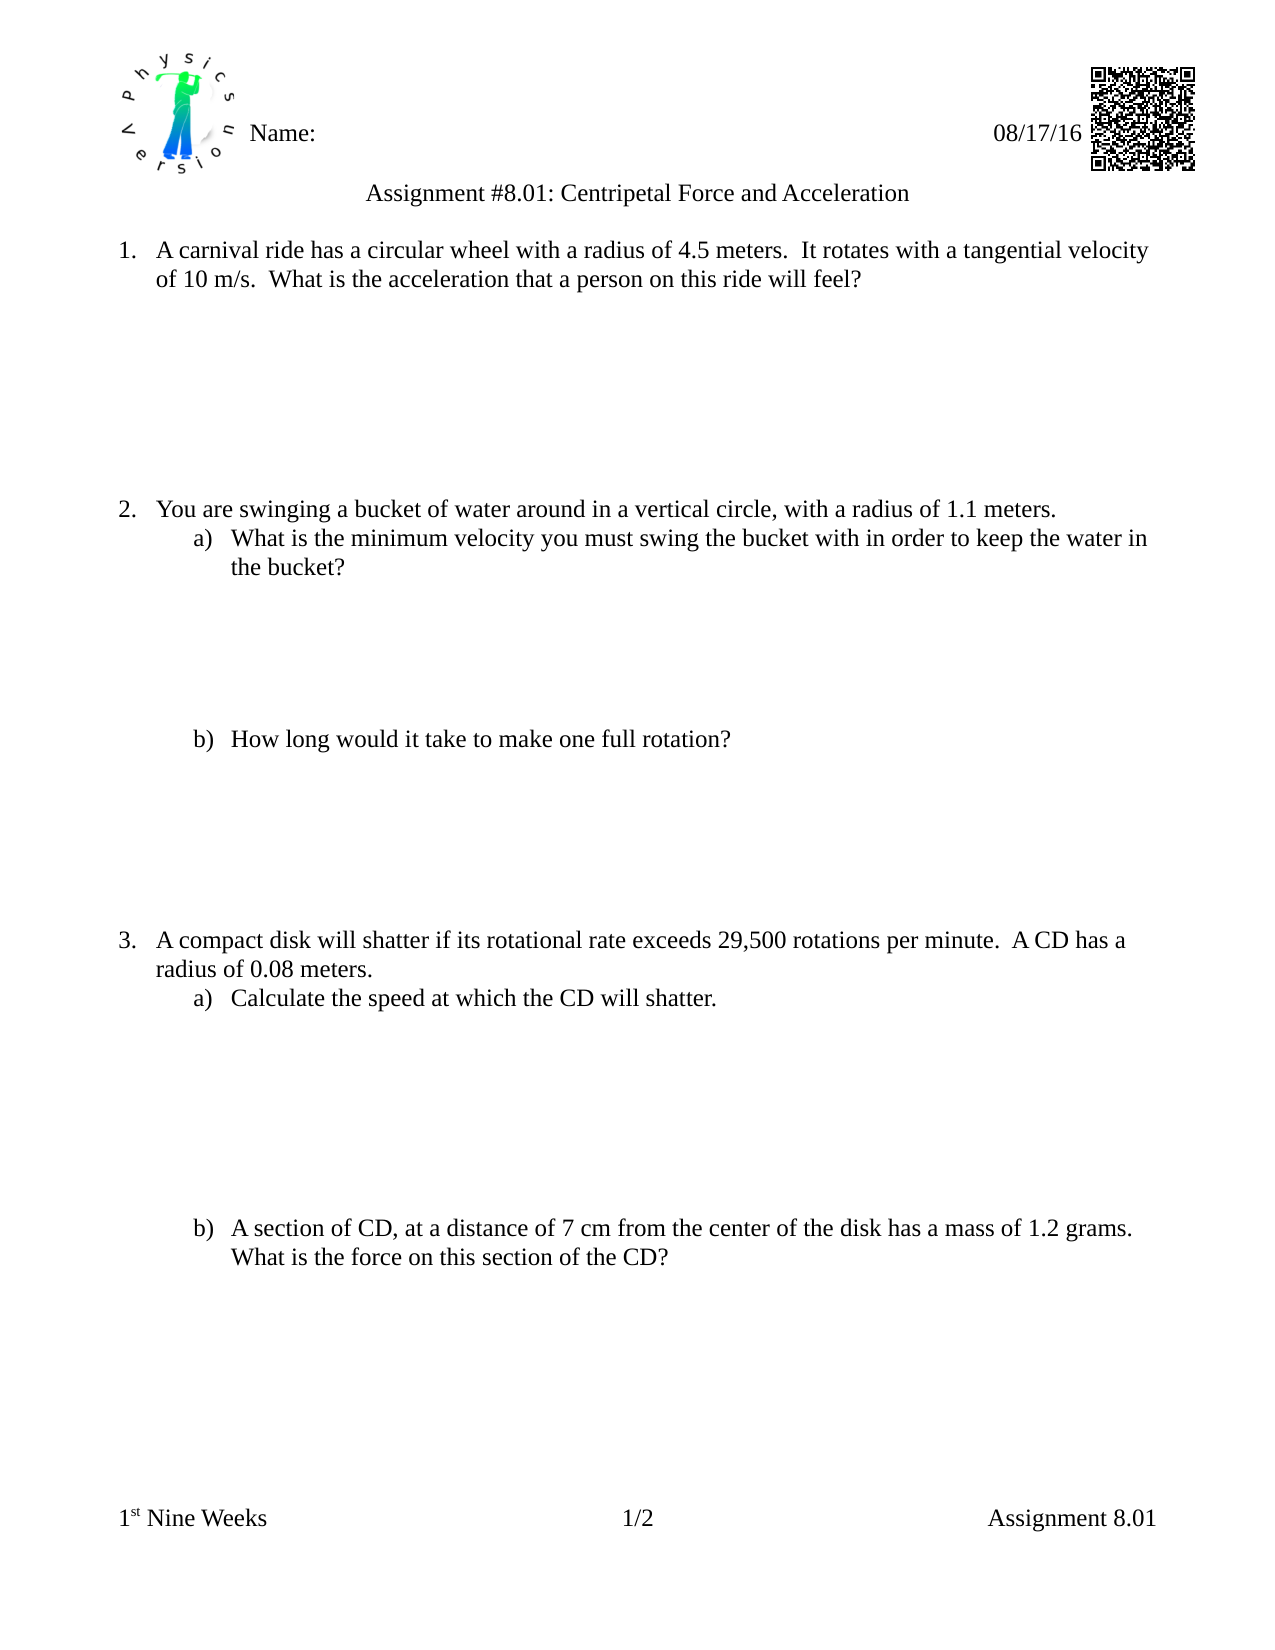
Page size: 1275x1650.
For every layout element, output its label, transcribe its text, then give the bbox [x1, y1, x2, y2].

picture [1082, 58, 1203, 179]
list A section of CD, at a distance of 7 cm from the center of the disk has a mass of 1.2 grams. What is the force on this section of the CD? [193, 1213, 1157, 1271]
text Assignment #8.01: Centripetal Force and Acceleration [118, 176, 1157, 207]
list How long would it take to make one full rotation? [193, 724, 1157, 753]
list A compact disk will shatter if its rotational rate exceeds 29,500 rotations per minute. A CD has a radius of 0.08 meters. [118, 926, 1157, 983]
picture [121, 53, 235, 174]
list What is the minimum velocity you must swing the bucket with in order to keep the water in the bucket? [193, 523, 1157, 581]
list You are swinging a bucket of water around in a vertical circle, with a radius of 1.1 meters. [118, 494, 1157, 523]
list Calculate the speed at which the CD will shatter. [193, 983, 1157, 1012]
list A carnival ride has a circular wheel with a radius of 4.5 meters. It rotates with a tangential velocity of 10 m/s. What is the acceleration that a person on this ride will feel? [118, 236, 1157, 293]
